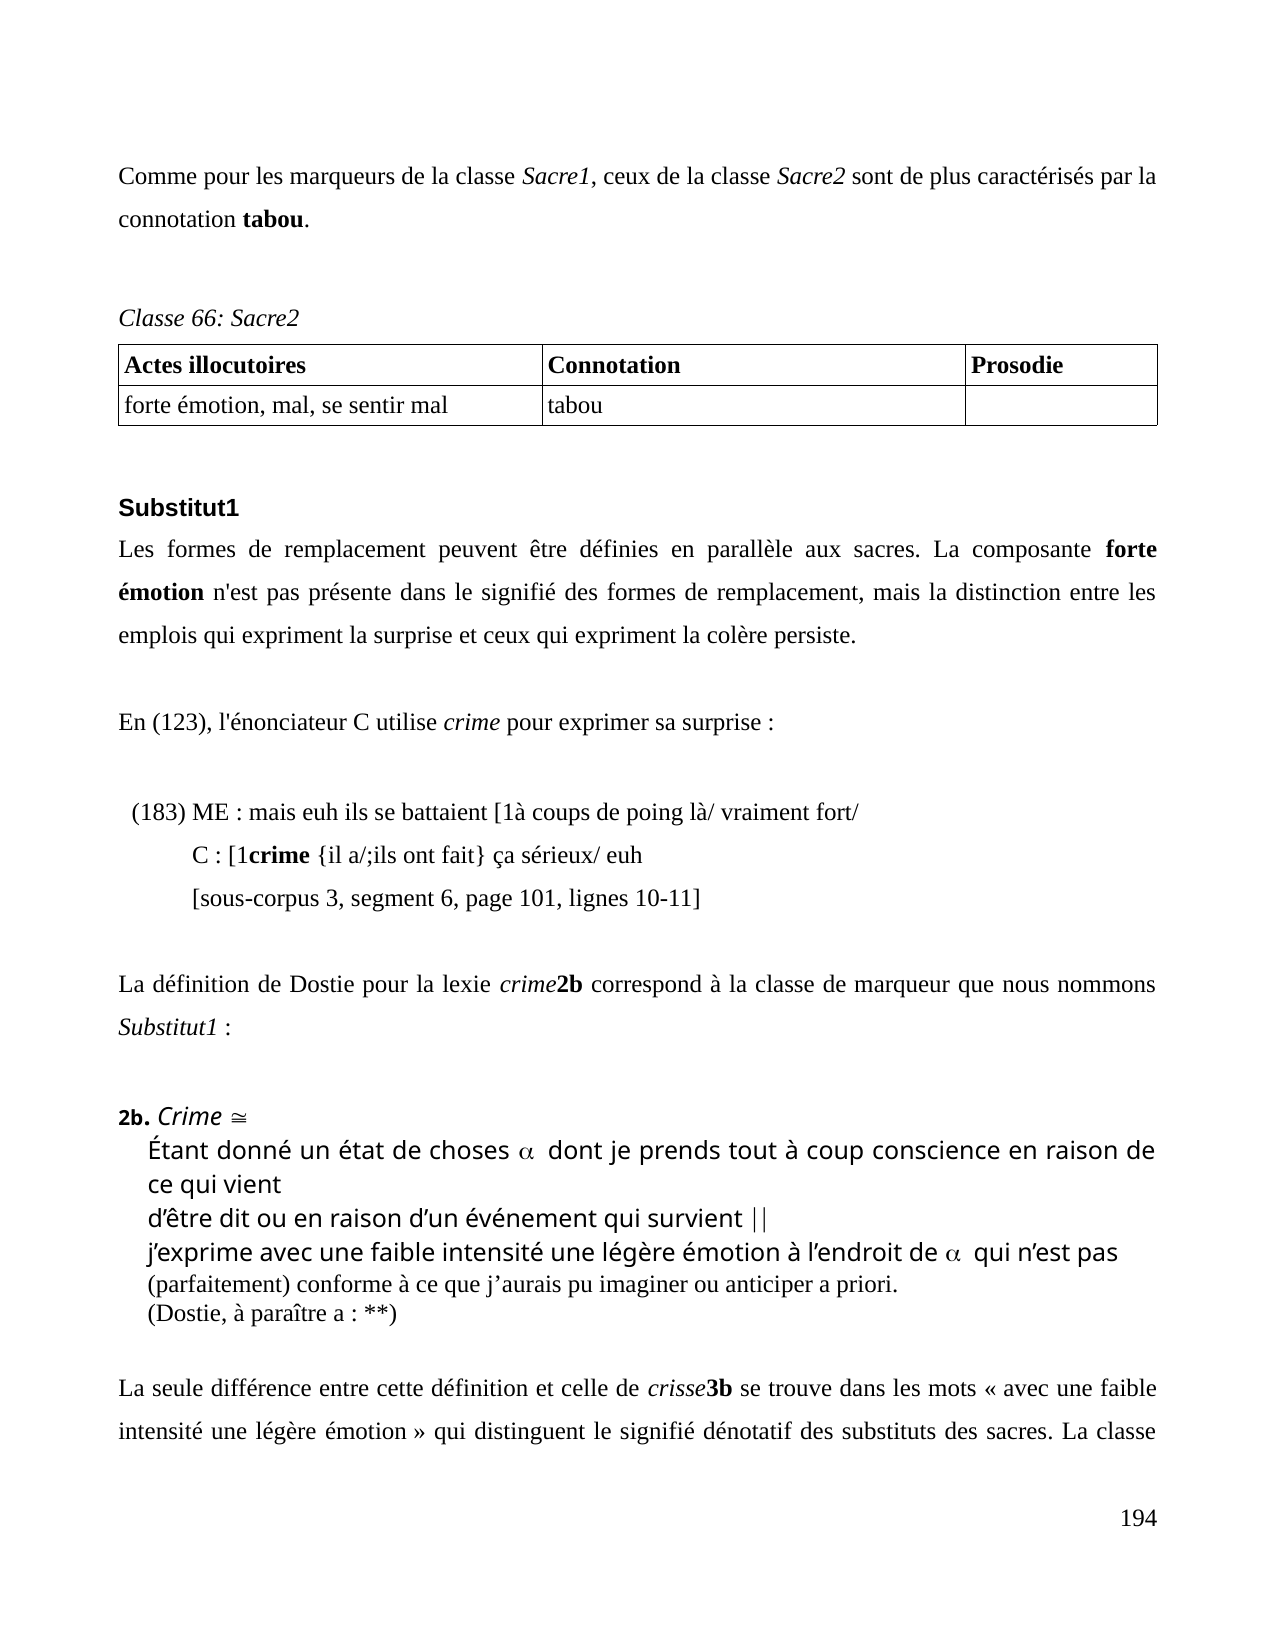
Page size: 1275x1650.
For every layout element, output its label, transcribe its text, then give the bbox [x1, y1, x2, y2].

table_header Prosodie [966, 345, 1157, 385]
table_header Connotation [543, 345, 965, 385]
text C : [1crime {il a/;ils ont fait} ça sérieux/ euh [131, 840, 1157, 869]
text La seule différence entre cette définition et celle de crisse3b se trouve dans les mots « avec une faible intensité une légère émotion » qui distinguent le signifié dénotatif des substituts des sacres. La classe [118, 1373, 1157, 1445]
text Classe 66: Sacre2 [118, 303, 1157, 332]
text j’exprime avec une faible intensité une légère émotion à l’endroit de α qui n’est pas [147, 1235, 1157, 1269]
text Étant donné un état de choses α dont je prends tout à coup conscience en raison de ce qui vient [147, 1133, 1157, 1201]
table_cell tabou [543, 386, 965, 425]
subtitle Substitut1 [118, 493, 1157, 522]
text La définition de Dostie pour la lexie crime2b correspond à la classe de marqueur que nous nommons Substitut1 : [118, 969, 1157, 1041]
table_header Actes illocutoires [119, 345, 542, 385]
table_cell forte émotion, mal, se sentir mal [119, 386, 542, 425]
text (Dostie, à paraître a : **) [147, 1298, 1157, 1326]
table_cell [966, 386, 1157, 425]
text (183) ME : mais euh ils se battaient [1à coups de poing là/ vraiment fort/ [131, 797, 1157, 826]
text [sous-corpus 3, segment 6, page 101, lignes 10-11] [131, 883, 1157, 912]
text Comme pour les marqueurs de la classe Sacre1, ceux de la classe Sacre2 sont de plus caractérisés par la connotation tabou. [118, 161, 1157, 233]
text Les formes de remplacement peuvent être définies en parallèle aux sacres. La composante forte émotion n'est pas présente dans le signifié des formes de remplacement, mais la distinction entre les emplois qui expriment la surprise et ceux qui expriment la colère persiste. [118, 534, 1157, 649]
text 2b. Crime ≅ [118, 1099, 1157, 1133]
text (parfaitement) conforme à ce que j’aurais pu imaginer ou anticiper a priori. [147, 1269, 1157, 1298]
text d’être dit ou en raison d’un événement qui survient || [147, 1201, 1157, 1235]
text En (123), l'énonciateur C utilise crime pour exprimer sa surprise : [118, 707, 1157, 736]
